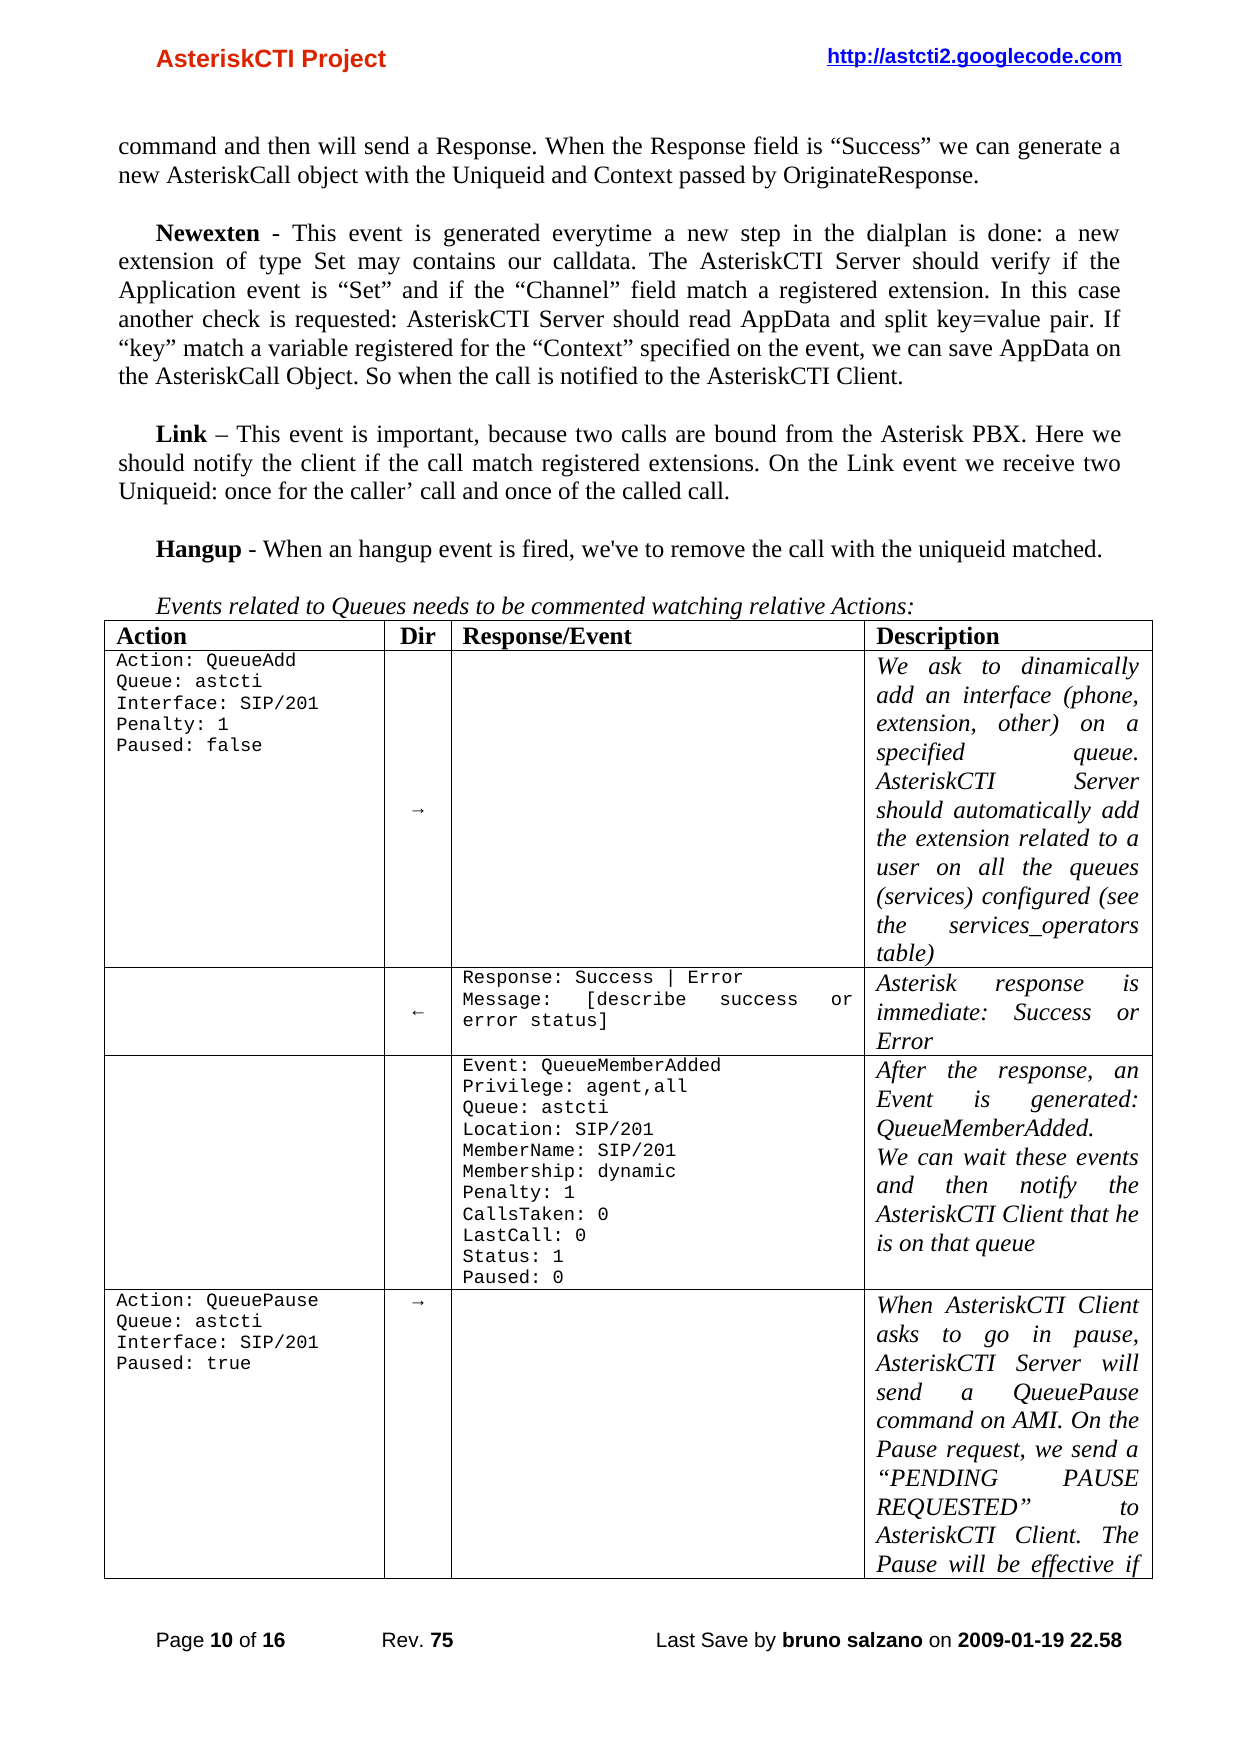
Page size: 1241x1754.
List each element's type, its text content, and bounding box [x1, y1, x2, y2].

table_cell Event: QueueMemberAdded Privilege: agent,all Queue: astcti Location: SIP/201 MemberName: SIP/201 Membership: dynamic Penalty: 1 CallsTaken: 0 LastCall: 0 Status: 1 Paused: 0 [452, 1056, 864, 1289]
table_cell [452, 651, 864, 967]
table_cell Action: QueueAdd Queue: astcti Interface: SIP/201 Penalty: 1 Paused: false [105, 651, 384, 967]
table_cell After the response, an Event is generated: QueueMemberAdded. We can wait these events and then notify the AsteriskCTI Client that he is on that queue [865, 1056, 1152, 1289]
table_cell Asterisk response is immediate: Success or Error [865, 968, 1152, 1054]
table_cell Action: QueuePause Queue: astcti Interface: SIP/201 Paused: true [105, 1290, 384, 1578]
table_cell When AsteriskCTI Client asks to go in pause, AsteriskCTI Server will send a QueuePause command on AMI. On the Pause request, we send a “PENDING PAUSE REQUESTED” to AsteriskCTI Client. The Pause will be effective if [865, 1290, 1152, 1578]
text Link – This event is important, because two calls are bound from the Asterisk PBX. Here we should notify the client if the call match registered extensions. On the Link event we receive two Uniqueid: once for the caller’ call and once of the called call. [118, 419, 1122, 505]
table_cell [385, 1056, 451, 1289]
table_header Dir [385, 621, 451, 650]
table_cell [452, 1290, 864, 1578]
table_cell → [385, 1290, 451, 1578]
table_cell We ask to dinamically add an interface (phone, extension, other) on a specified queue. AsteriskCTI Server should automatically add the extension related to a user on all the queues (services) configured (see the services_operators table) [865, 651, 1152, 967]
table_header Response/Event [452, 621, 864, 650]
table_cell [105, 968, 384, 1054]
text command and then will send a Response. When the Response field is “Success” we can generate a new AsteriskCall object with the Uniqueid and Context passed by OriginateResponse. [118, 131, 1122, 189]
text Hangup - When an hangup event is fired, we've to remove the call with the uniqueid matched. [118, 534, 1122, 563]
table_cell ← [385, 968, 451, 1054]
table_cell [105, 1056, 384, 1289]
table_cell → [385, 651, 451, 967]
table_header Description [865, 621, 1152, 650]
text Events related to Queues needs to be commented watching relative Actions: [118, 591, 1122, 620]
table_header Action [105, 621, 384, 650]
table_cell Response: Success | Error Message: [describe success or error status] [452, 968, 864, 1054]
text Newexten - This event is generated everytime a new step in the dialplan is done: a new extension of type Set may contains our calldata. The AsteriskCTI Server should verify if the Application event is “Set” and if the “Channel” field match a registered extension. In this case another check is requested: AsteriskCTI Server should read AppData and split key=value pair. If “key” match a variable registered for the “Context” specified on the event, we can save AppData on the AsteriskCall Object. So when the call is notified to the AsteriskCTI Client. [118, 218, 1122, 390]
